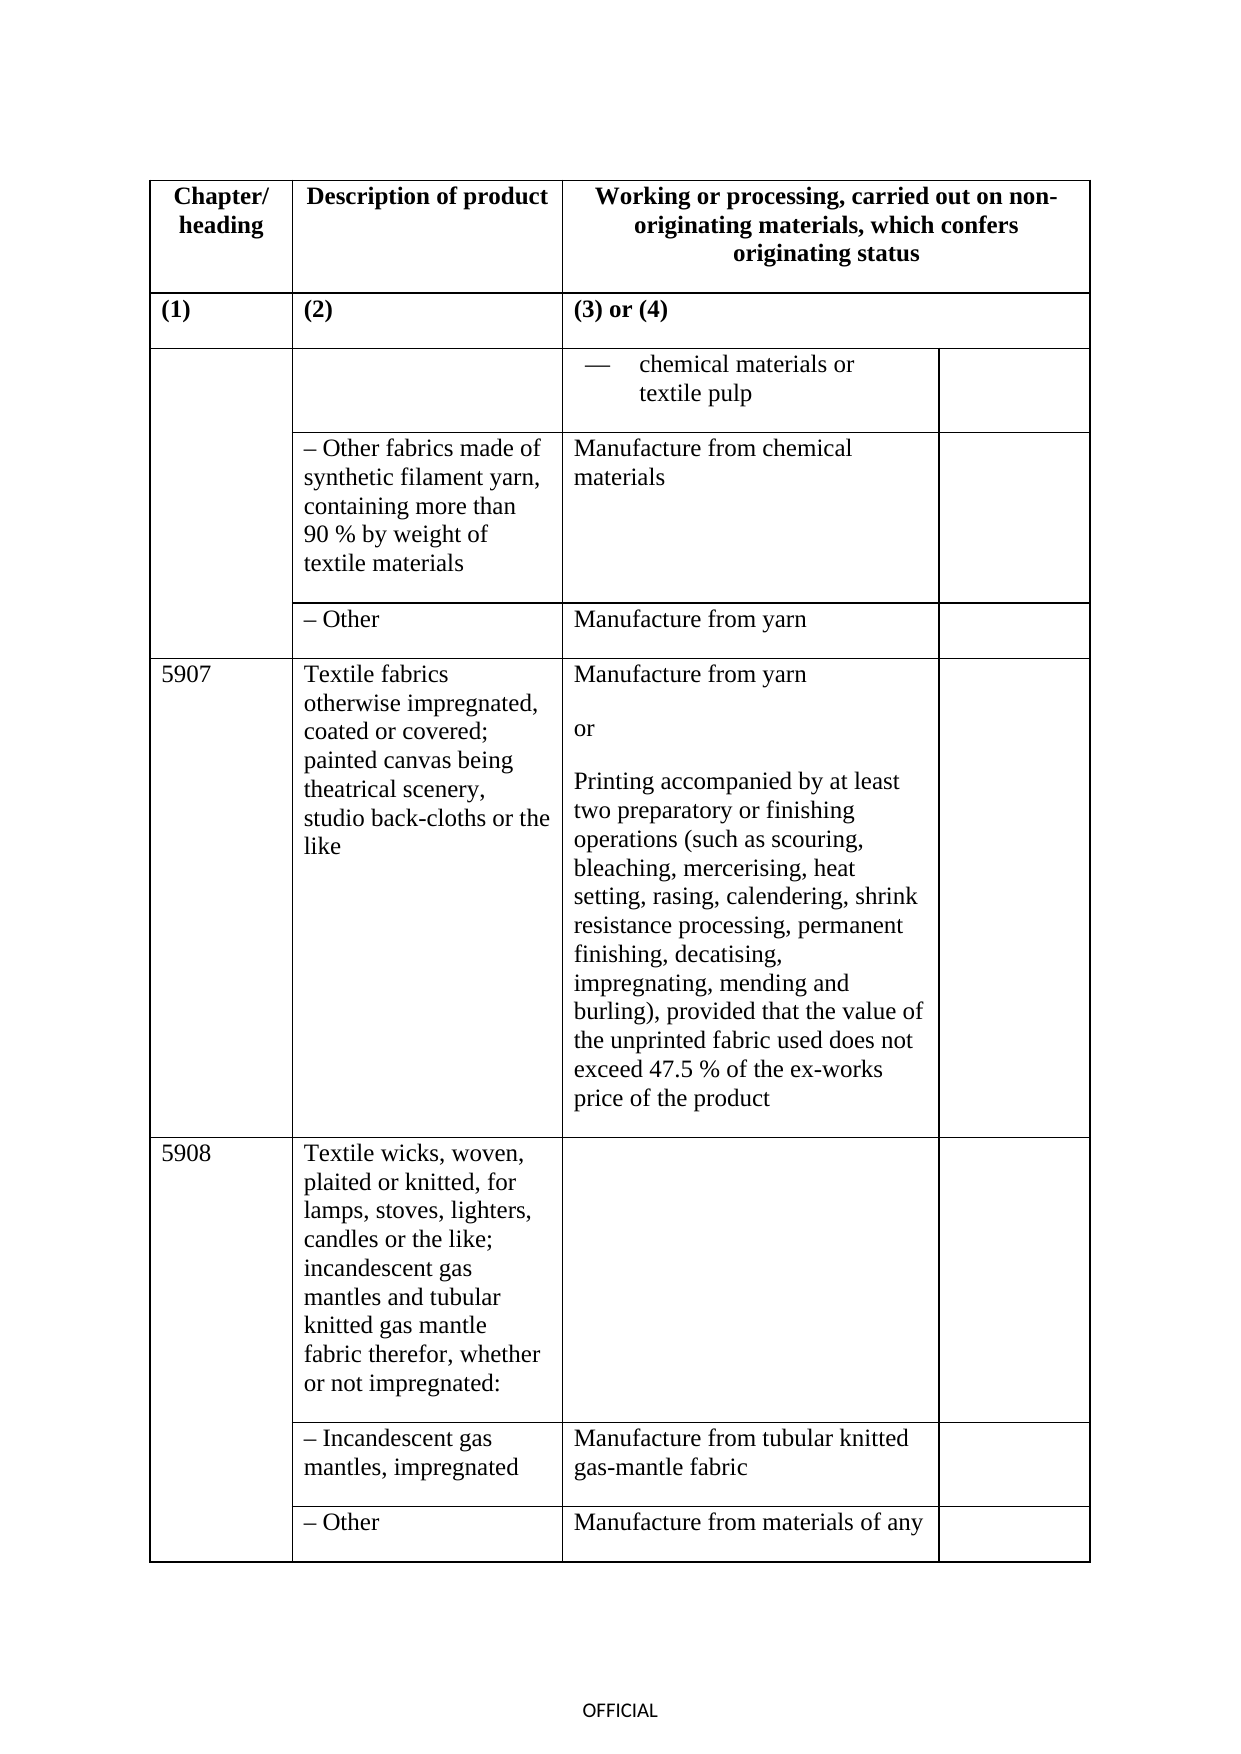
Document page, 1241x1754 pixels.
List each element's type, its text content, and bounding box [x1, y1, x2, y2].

table_cell [151, 1422, 292, 1506]
table_cell 5907 [151, 659, 292, 1136]
table_header Working or processing, carried out on non-originating materials, which confers originating status [563, 181, 1089, 292]
table_cell [940, 349, 1089, 432]
table_cell (1) [151, 294, 292, 348]
table_header Description of product [293, 181, 562, 292]
table_cell [563, 349, 938, 432]
table_cell [940, 1138, 1089, 1422]
table_cell Manufacture from yarn [563, 604, 938, 657]
table_cell [151, 349, 292, 432]
table_cell Manufacture from tubular knitted gas-mantle fabric [563, 1423, 938, 1506]
table_cell — [574, 349, 628, 432]
table_cell Textile wicks, woven, plaited or knitted, for lamps, stoves, lighters, candles or the like; incandescent gas mantles and tubular knitted gas mantle fabric therefor, whether or not impregnated: [293, 1138, 562, 1422]
table_cell (2) [293, 294, 562, 348]
table_cell 5908 [151, 1138, 292, 1422]
table_cell [940, 433, 1089, 602]
table_cell Manufacture from chemical materials [563, 433, 938, 602]
table_cell – Other [293, 1507, 562, 1561]
table_cell Manufacture from yarn or Printing accompanied by at least two preparatory or finishing operations (such as scouring, bleaching, mercerising, heat setting, rasing, calendering, shrink resistance processing, permanent finishing, decatising, impregnating, mending and burling), provided that the value of the unprinted fabric used does not exceed 47.5 % of the ex-works price of the product [563, 659, 938, 1136]
table_header Chapter/ heading [151, 181, 292, 292]
table_cell [940, 604, 1089, 657]
table_cell [151, 1506, 292, 1561]
table_cell [151, 602, 292, 657]
table_cell Manufacture from materials of any [563, 1507, 938, 1561]
table_cell (3) or (4) [563, 294, 1089, 348]
table_cell – Other [293, 604, 562, 657]
table_cell [293, 349, 562, 432]
table_cell [940, 1423, 1089, 1506]
table_cell [940, 1507, 1089, 1561]
table_cell [940, 659, 1089, 1136]
table_cell Textile fabrics otherwise impregnated, coated or covered; painted canvas being theatrical scenery, studio back-cloths or the like [293, 659, 562, 1136]
table_cell chemical materials or textile pulp [628, 349, 928, 432]
table_cell – Other fabrics made of synthetic filament yarn, containing more than 90 % by weight of textile materials [293, 433, 562, 602]
table_cell – Incandescent gas mantles, impregnated [293, 1423, 562, 1506]
table_cell [563, 1138, 938, 1422]
table_cell [151, 432, 292, 602]
